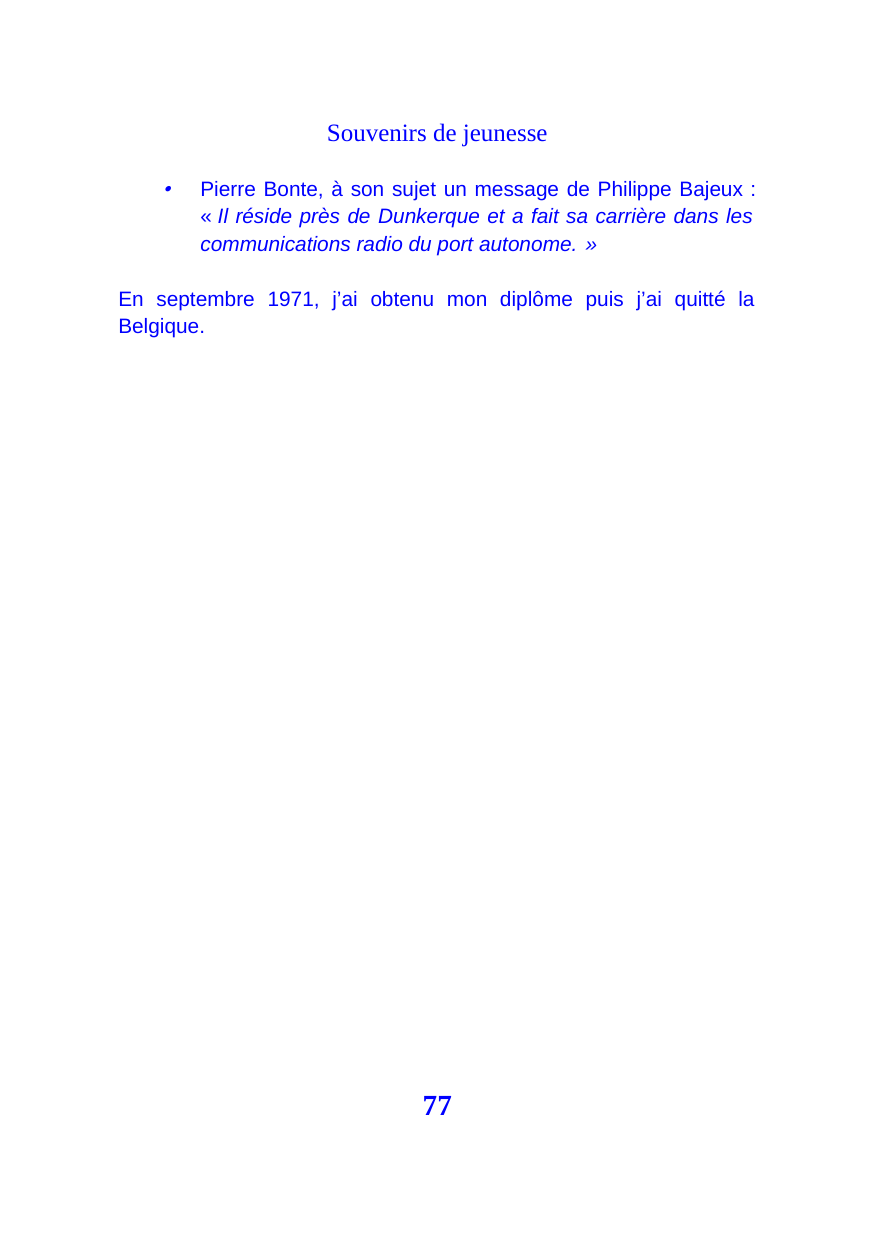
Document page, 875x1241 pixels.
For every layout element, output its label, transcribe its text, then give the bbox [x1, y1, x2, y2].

text En septembre 1971, j’ai obtenu mon diplôme puis j’ai quitté la Belgique. [118, 286, 756, 338]
list Pierre Bonte, à son sujet un message de Philippe Bajeux : « Il réside près de Dunkerque et a fait sa carrière dans les communications radio du port autonome. » [163, 176, 756, 255]
